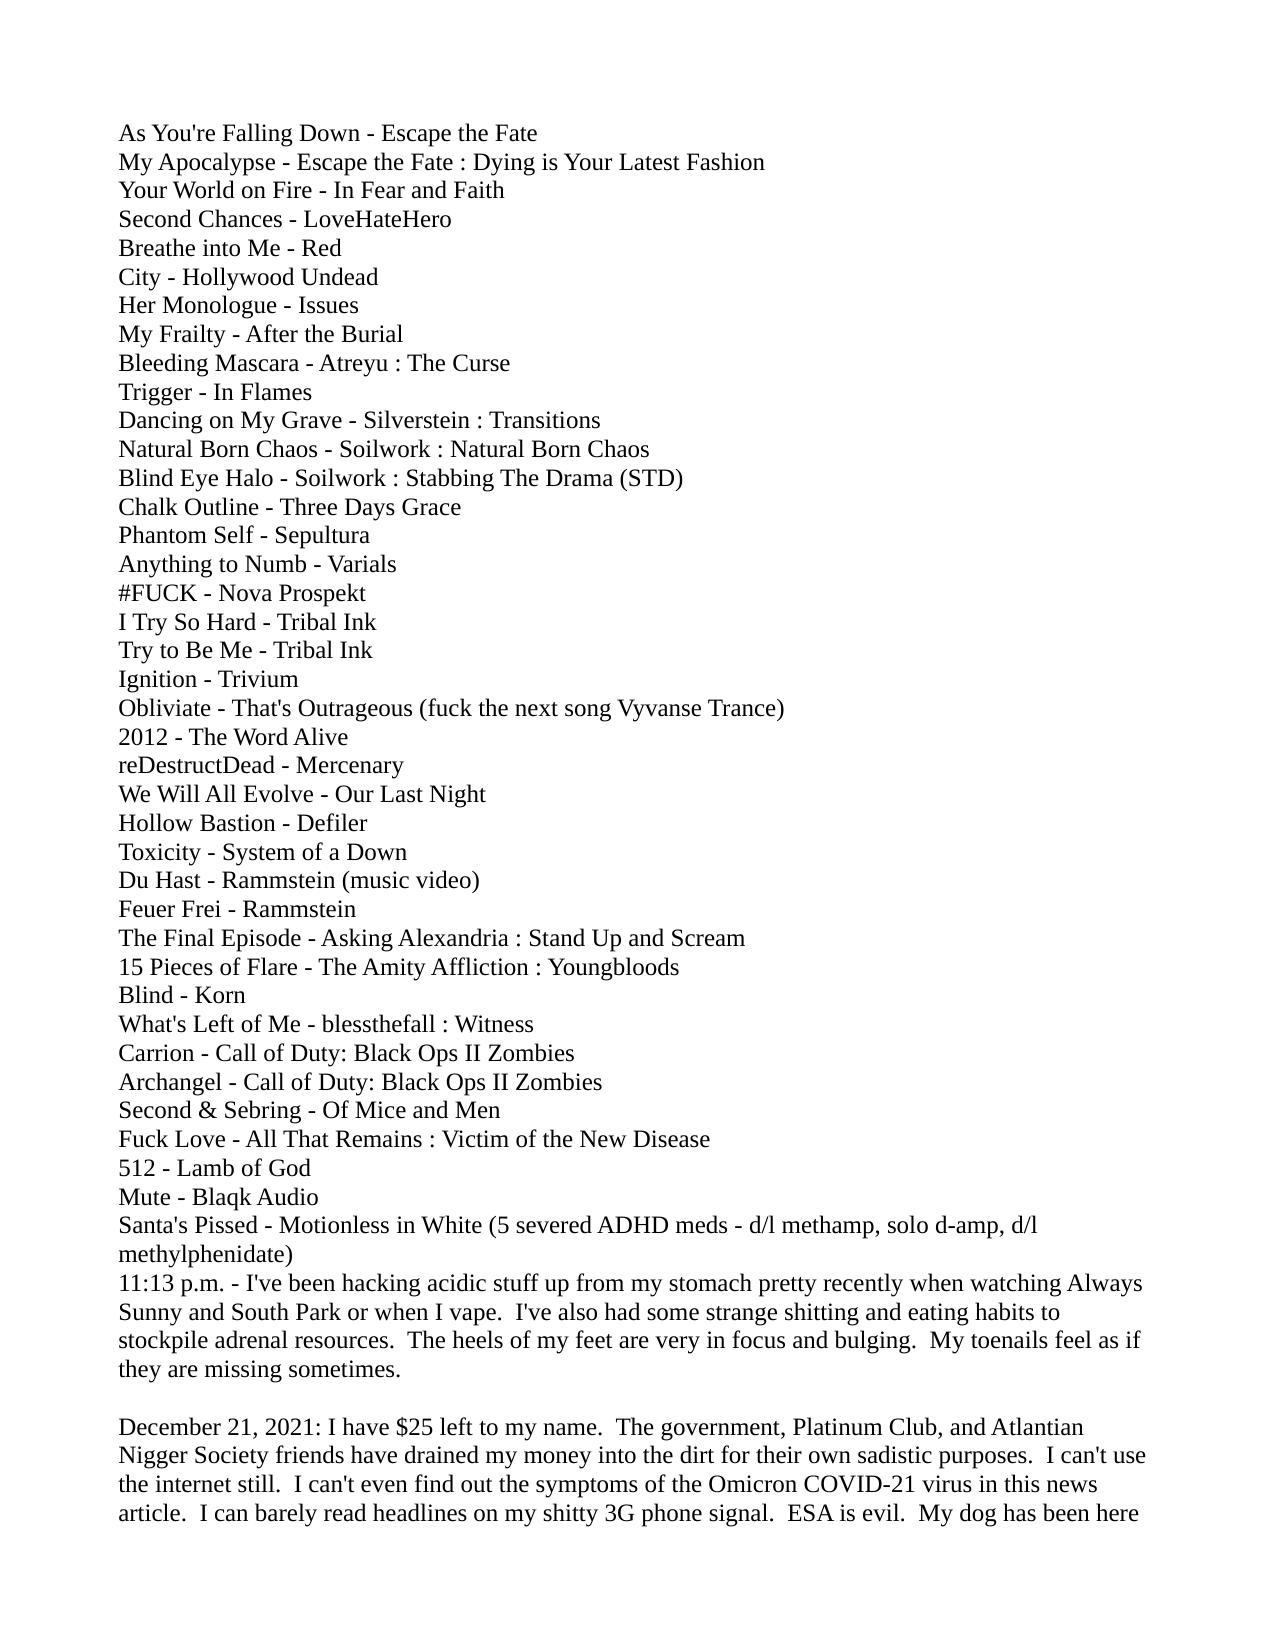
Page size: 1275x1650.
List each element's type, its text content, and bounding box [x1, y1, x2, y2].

text Toxicity - System of a Down [118, 837, 1157, 866]
text Dancing on My Grave - Silverstein : Transitions [118, 406, 1157, 434]
text Santa's Pissed - Motionless in White (5 severed ADHD meds - d/l methamp, solo d-amp, d/l methylphenidate) [118, 1211, 1157, 1268]
text City - Hollywood Undead [118, 262, 1157, 291]
text What's Left of Me - blessthefall : Witness [118, 1009, 1157, 1038]
text Try to Be Me - Tribal Ink [118, 636, 1157, 664]
text Feuer Frei - Rammstein [118, 894, 1157, 923]
text Chalk Outline - Three Days Grace [118, 492, 1157, 521]
text Trigger - In Flames [118, 377, 1157, 406]
text reDestructDead - Mercenary [118, 751, 1157, 779]
text Blind Eye Halo - Soilwork : Stabbing The Drama (STD) [118, 463, 1157, 492]
text December 21, 2021: I have $25 left to my name. The government, Platinum Club, and Atlantian Nigger Society friends have drained my money into the dirt for their own sadistic purposes. I can't use the internet still. I can't even find out the symptoms of the Omicron COVID-21 virus in this news article. I can barely read headlines on my shitty 3G phone signal. ESA is evil. My dog has been here [118, 1412, 1157, 1527]
text Obliviate - That's Outrageous (fuck the next song Vyvanse Trance) [118, 693, 1157, 722]
text Hollow Bastion - Defiler [118, 808, 1157, 837]
text 15 Pieces of Flare - The Amity Affliction : Youngbloods [118, 952, 1157, 981]
text The Final Episode - Asking Alexandria : Stand Up and Scream [118, 923, 1157, 952]
text Mute - Blaqk Audio [118, 1182, 1157, 1211]
text Phantom Self - Sepultura [118, 521, 1157, 549]
text 2012 - The Word Alive [118, 722, 1157, 751]
text Natural Born Chaos - Soilwork : Natural Born Chaos [118, 434, 1157, 463]
text Anything to Numb - Varials [118, 549, 1157, 578]
text Your World on Fire - In Fear and Faith [118, 176, 1157, 204]
text Fuck Love - All That Remains : Victim of the New Disease [118, 1124, 1157, 1153]
text #FUCK - Nova Prospekt [118, 578, 1157, 607]
text Bleeding Mascara - Atreyu : The Curse [118, 348, 1157, 377]
text Breathe into Me - Red [118, 233, 1157, 262]
text My Frailty - After the Burial [118, 319, 1157, 348]
text Archangel - Call of Duty: Black Ops II Zombies [118, 1067, 1157, 1096]
text I Try So Hard - Tribal Ink [118, 607, 1157, 636]
text As You're Falling Down - Escape the Fate [118, 118, 1157, 147]
text My Apocalypse - Escape the Fate : Dying is Your Latest Fashion [118, 147, 1157, 176]
text 11:13 p.m. - I've been hacking acidic stuff up from my stomach pretty recently when watching Always Sunny and South Park or when I vape. I've also had some strange shitting and eating habits to stockpile adrenal resources. The heels of my feet are very in focus and bulging. My toenails feel as if they are missing sometimes. [118, 1268, 1157, 1383]
text Second & Sebring - Of Mice and Men [118, 1096, 1157, 1124]
text Blind - Korn [118, 981, 1157, 1009]
text Her Monologue - Issues [118, 291, 1157, 319]
text Du Hast - Rammstein (music video) [118, 866, 1157, 894]
text We Will All Evolve - Our Last Night [118, 779, 1157, 808]
text Ignition - Trivium [118, 664, 1157, 693]
text 512 - Lamb of God [118, 1153, 1157, 1182]
text Second Chances - LoveHateHero [118, 204, 1157, 233]
text Carrion - Call of Duty: Black Ops II Zombies [118, 1038, 1157, 1067]
